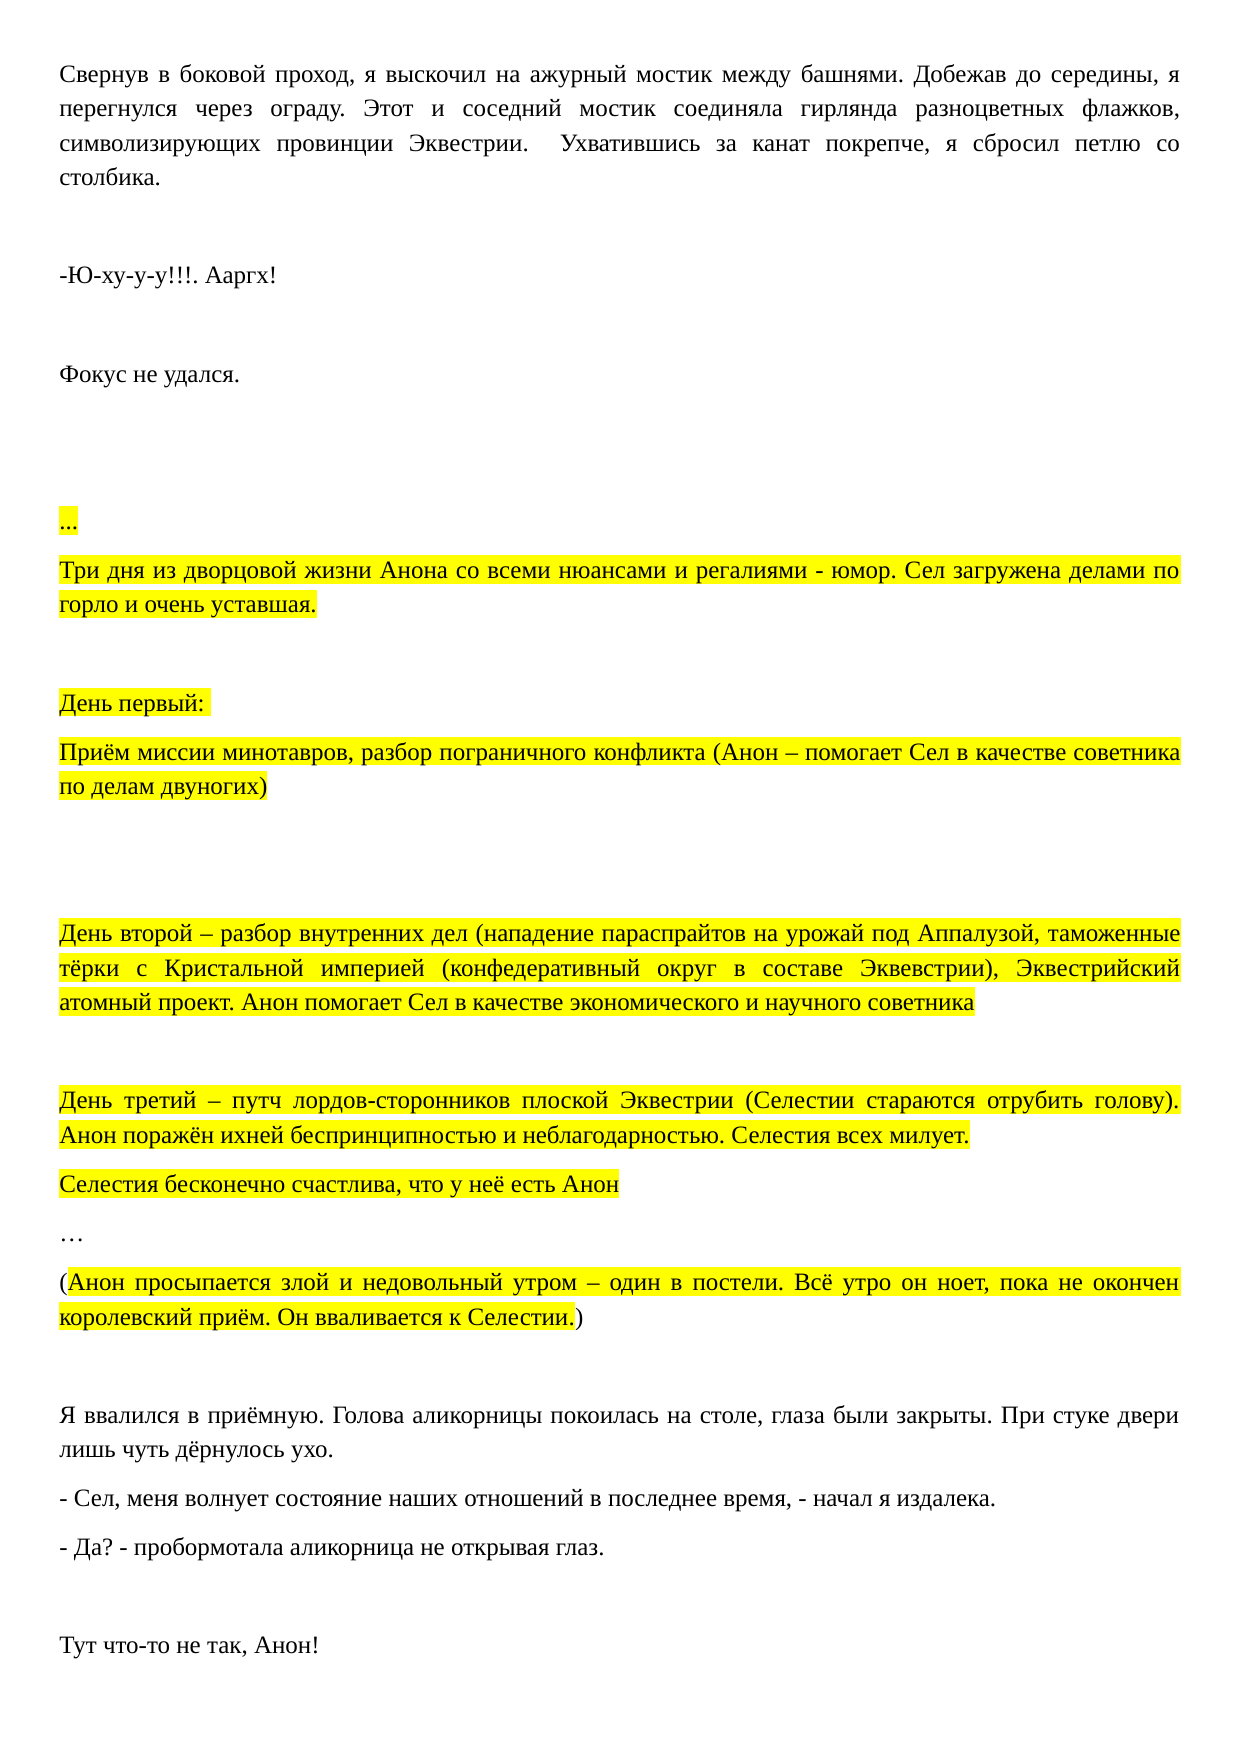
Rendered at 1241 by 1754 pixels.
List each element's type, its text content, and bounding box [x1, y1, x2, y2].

text -Ю-ху-у-у!!!. Ааргх! [59, 261, 1181, 289]
text Три дня из дворцовой жизни Анона со всеми нюансами и регалиями - юмор. Сел загружена делами по горло и очень уставшая. [59, 555, 1181, 618]
text Я ввалился в приёмную. Голова аликорницы покоилась на столе, глаза были закрыты. При стуке двери лишь чуть дёрнулось ухо. [59, 1400, 1181, 1463]
text Свернув в боковой проход, я выскочил на ажурный мостик между башнями. Добежав до середины, я перегнулся через ограду. Этот и соседний мостик соединяла гирлянда разноцветных флажков, символизирующих провинции Эквестрии. Ухватившись за канат покрепче, я сбросил петлю со столбика. [59, 59, 1181, 191]
text День третий – путч лордов-сторонников плоской Эквестрии (Селестии стараются отрубить голову). Анон поражён ихней беспринципностью и неблагодарностью. Селестия всех милует. [59, 1085, 1181, 1149]
text День второй – разбор внутренних дел (нападение параспрайтов на урожай под Аппалузой, таможенные тёрки с Кристальной империей (конфедеративный округ в составе Эквевстрии), Эквестрийский атомный проект. Анон помогает Сел в качестве экономического и научного советника [59, 918, 1181, 1016]
text Фокус не удался. [59, 359, 1181, 387]
text - Да? - пробормотала аликорница не открывая глаз. [59, 1532, 1181, 1561]
text … [59, 1218, 1181, 1247]
text ... [59, 506, 1181, 535]
text (Анон просыпается злой и недовольный утром – один в постели. Всё утро он ноет, пока не окончен королевский приём. Он вваливается к Селестии.) [59, 1267, 1181, 1330]
text Приём миссии минотавров, разбор пограничного конфликта (Анон – помогает Сел в качестве советника по делам двуногих) [59, 737, 1181, 800]
text День первый: [59, 688, 1181, 716]
text - Сел, меня волнует состояние наших отношений в последнее время, - начал я издалека. [59, 1483, 1181, 1512]
text Селестия бесконечно счастлива, что у неё есть Анон [59, 1169, 1181, 1198]
text Тут что-то не так, Анон! [59, 1630, 1181, 1659]
